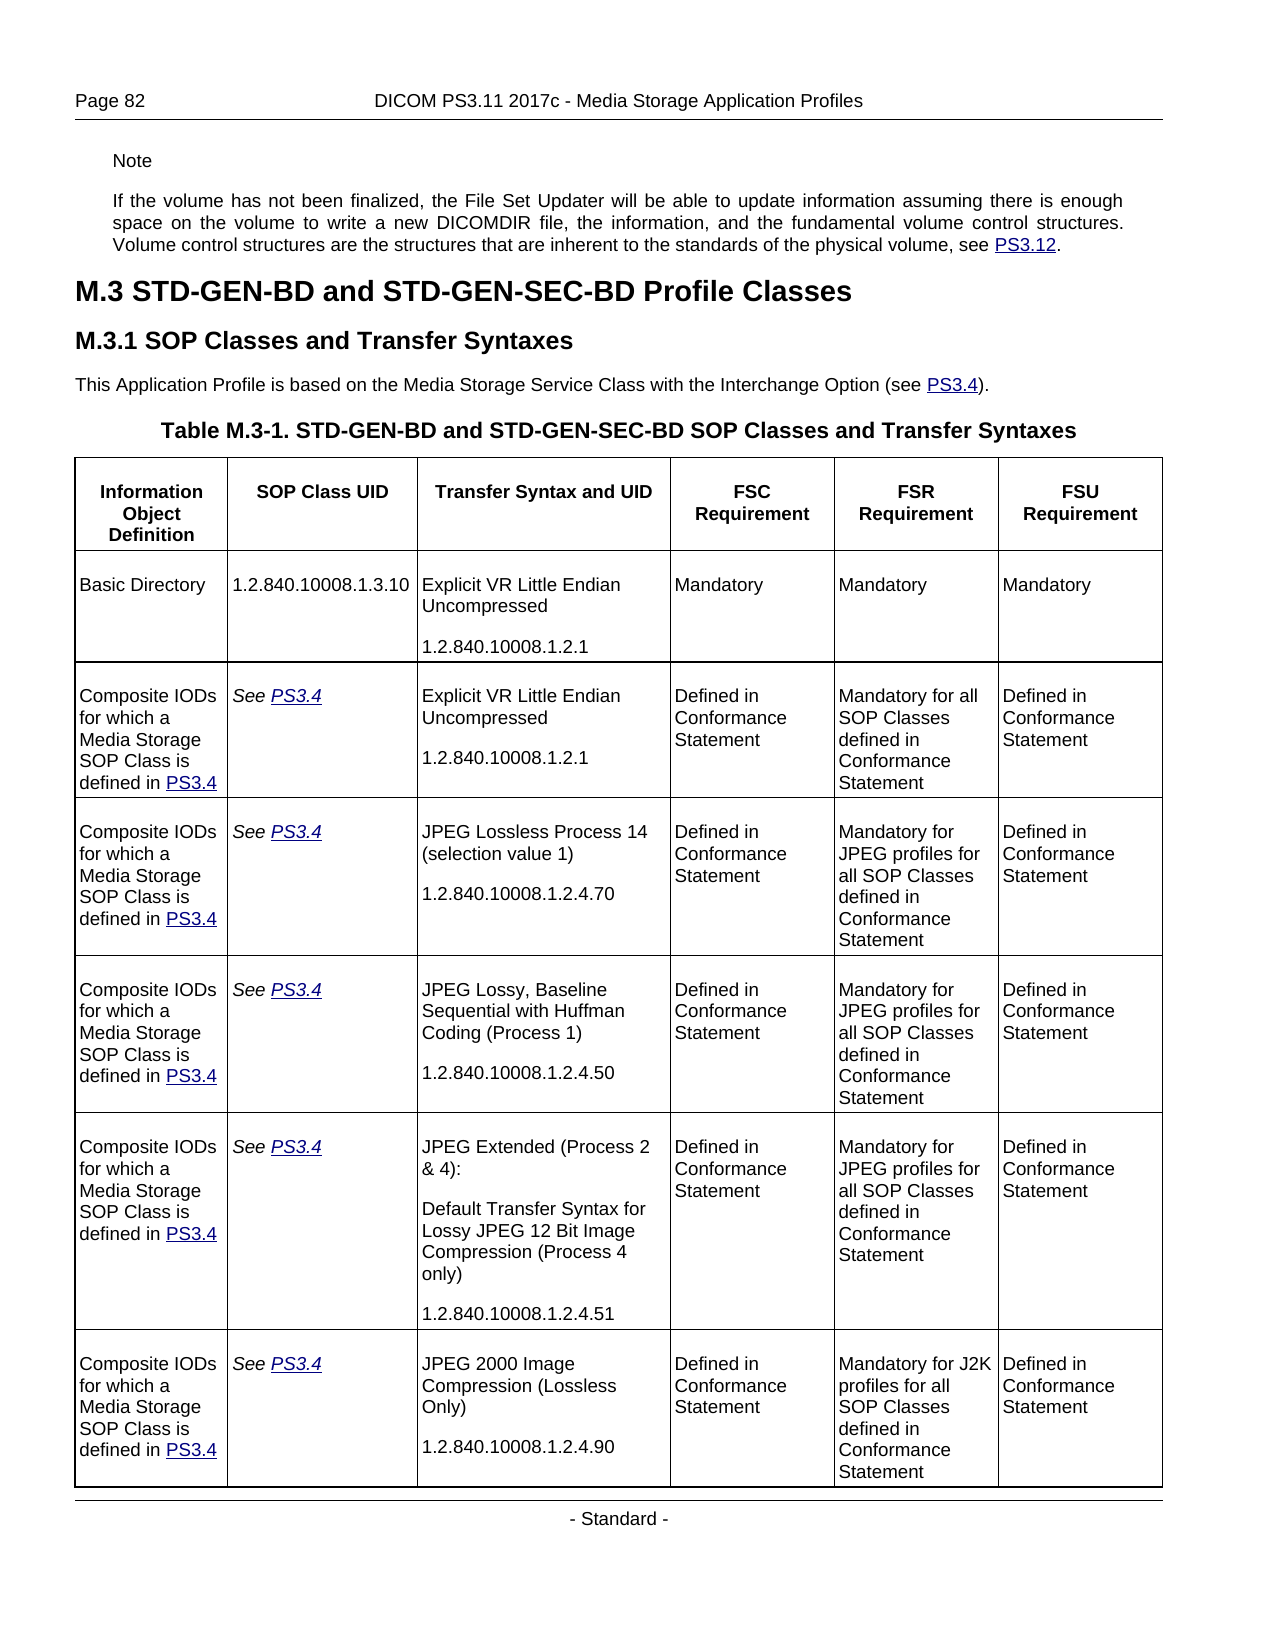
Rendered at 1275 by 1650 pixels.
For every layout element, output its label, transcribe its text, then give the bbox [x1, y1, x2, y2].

text If the volume has not been finalized, the File Set Updater will be able to update information assuming there is enough space on the volume to write a new DICOMDIR file, the information, and the fundamental volume control structures. Volume control structures are the structures that are inherent to the standards of the physical volume, see PS3.12. [112, 190, 1125, 255]
table_cell See PS3.4 [228, 663, 417, 797]
table_header FSU Requirement [999, 458, 1162, 550]
table_cell Mandatory [671, 551, 834, 661]
table_cell 1.2.840.10008.1.3.10 [228, 551, 417, 661]
table_cell Mandatory for JPEG profiles for all SOP Classes defined in Conformance Statement [835, 798, 998, 955]
table_cell Composite IODs for which a Media Storage SOP Class is defined in PS3.4 [76, 956, 227, 1112]
table_cell JPEG Lossless Process 14 (selection value 1) 1.2.840.10008.1.2.4.70 [418, 798, 670, 955]
table_cell Defined in Conformance Statement [671, 663, 834, 797]
table_cell JPEG Lossy, Baseline Sequential with Huffman Coding (Process 1) 1.2.840.10008.1.2.4.50 [418, 956, 670, 1112]
table_header Information Object Definition [76, 458, 227, 550]
table_cell Defined in Conformance Statement [671, 1113, 834, 1329]
table_cell Defined in Conformance Statement [999, 663, 1162, 797]
table_cell Mandatory for JPEG profiles for all SOP Classes defined in Conformance Statement [835, 1113, 998, 1329]
table_cell Basic Directory [76, 551, 227, 661]
table_header SOP Class UID [228, 458, 417, 550]
text M.3.1 SOP Classes and Transfer Syntaxes [75, 326, 1162, 355]
table_cell Defined in Conformance Statement [671, 1330, 834, 1486]
table_cell See PS3.4 [228, 1113, 417, 1329]
table_cell Mandatory [835, 551, 998, 661]
table_cell Mandatory for all SOP Classes defined in Conformance Statement [835, 663, 998, 797]
table_cell Composite IODs for which a Media Storage SOP Class is defined in PS3.4 [76, 1330, 227, 1486]
table_cell Mandatory for J2K profiles for all SOP Classes defined in Conformance Statement [835, 1330, 998, 1486]
table_cell Defined in Conformance Statement [999, 1330, 1162, 1486]
table_cell Composite IODs for which a Media Storage SOP Class is defined in PS3.4 [76, 1113, 227, 1329]
table_cell Explicit VR Little Endian Uncompressed 1.2.840.10008.1.2.1 [418, 551, 670, 661]
table_cell Defined in Conformance Statement [999, 956, 1162, 1112]
table_cell Defined in Conformance Statement [999, 1113, 1162, 1329]
text This Application Profile is based on the Media Storage Service Class with the Interchange Option (see PS3.4). [75, 373, 1162, 395]
table_cell Composite IODs for which a Media Storage SOP Class is defined in PS3.4 [76, 798, 227, 955]
table_cell JPEG 2000 Image Compression (Lossless Only) 1.2.840.10008.1.2.4.90 [418, 1330, 670, 1486]
table_header Transfer Syntax and UID [418, 458, 670, 550]
text Table M.3-1. STD-GEN-BD and STD-GEN-SEC-BD SOP Classes and Transfer Syntaxes [75, 418, 1162, 443]
table_cell Explicit VR Little Endian Uncompressed 1.2.840.10008.1.2.1 [418, 663, 670, 797]
table_cell See PS3.4 [228, 956, 417, 1112]
table_header FSC Requirement [671, 458, 834, 550]
table_cell Defined in Conformance Statement [671, 956, 834, 1112]
text Note [112, 150, 1125, 172]
table_cell Composite IODs for which a Media Storage SOP Class is defined in PS3.4 [76, 663, 227, 797]
text M.3 STD-GEN-BD and STD-GEN-SEC-BD Profile Classes [75, 274, 1162, 307]
table_cell Mandatory for JPEG profiles for all SOP Classes defined in Conformance Statement [835, 956, 998, 1112]
table_cell See PS3.4 [228, 798, 417, 955]
table_cell See PS3.4 [228, 1330, 417, 1486]
table_cell Mandatory [999, 551, 1162, 661]
table_cell Defined in Conformance Statement [671, 798, 834, 955]
table_cell Defined in Conformance Statement [999, 798, 1162, 955]
table_header FSR Requirement [835, 458, 998, 550]
table_cell JPEG Extended (Process 2 & 4): Default Transfer Syntax for Lossy JPEG 12 Bit Image Compression (Process 4 only) 1.2.840.10008.1.2.4.51 [418, 1113, 670, 1329]
